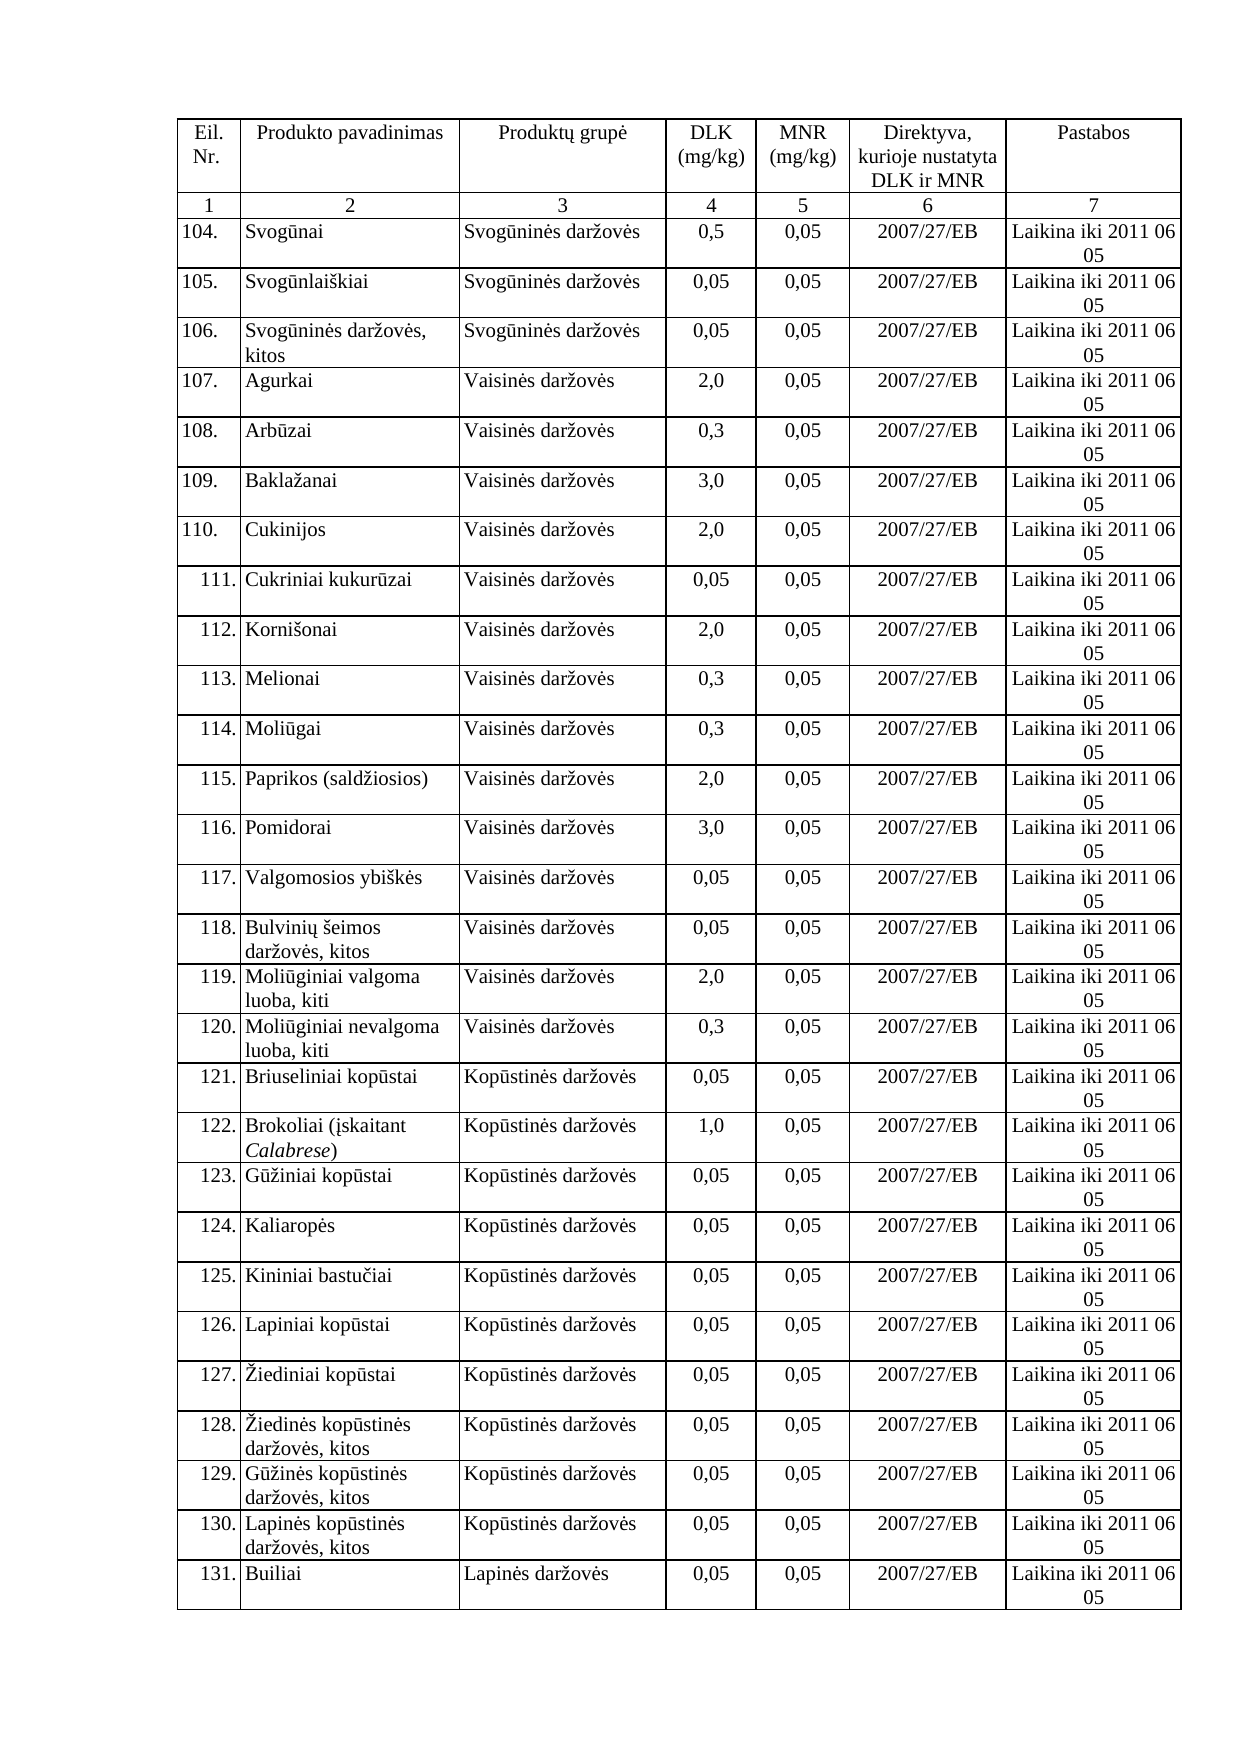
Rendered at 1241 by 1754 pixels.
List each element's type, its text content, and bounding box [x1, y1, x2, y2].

table_cell Moliūgai [241, 716, 459, 764]
table_cell 0,05 [757, 567, 849, 615]
table_cell Valgomosios ybiškės [241, 865, 459, 913]
table_cell 0,05 [757, 1561, 849, 1609]
table_cell 2007/27/EB [850, 1511, 1005, 1559]
table_cell Žiediniai kopūstai [241, 1362, 459, 1410]
table_cell 0,05 [757, 219, 849, 267]
table_cell Kaliaropės [241, 1213, 459, 1261]
table_cell Kopūstinės daržovės [460, 1163, 665, 1211]
table_cell 2007/27/EB [850, 1113, 1005, 1162]
table_cell 104. [178, 219, 240, 267]
table_cell 2007/27/EB [850, 269, 1005, 317]
table_cell 2007/27/EB [850, 517, 1005, 565]
table_cell 0,05 [757, 965, 849, 1012]
table_cell Vaisinės daržovės [460, 368, 665, 416]
table_cell Briuseliniai kopūstai [241, 1064, 459, 1112]
table_cell 5 [845, 193, 849, 217]
table_cell 123. [178, 1163, 240, 1211]
table_cell 0,05 [667, 1362, 755, 1410]
table_cell Vaisinės daržovės [460, 468, 665, 516]
table_cell Lapiniai kopūstai [241, 1312, 459, 1360]
table_cell 0,05 [667, 865, 755, 913]
table_cell 0,05 [757, 1511, 849, 1559]
table_cell 0,05 [667, 915, 755, 963]
table_cell 120. [178, 1014, 240, 1062]
table_cell 124. [178, 1213, 240, 1261]
table_cell 0,05 [757, 716, 849, 764]
table_cell Arbūzai [241, 418, 459, 466]
table_cell 0,05 [757, 468, 849, 516]
table_cell Vaisinės daržovės [460, 517, 665, 565]
table_cell 2,0 [667, 617, 755, 665]
table_cell 0,05 [757, 269, 849, 317]
table_cell Kopūstinės daržovės [460, 1064, 665, 1112]
table_cell 0,05 [757, 318, 849, 367]
table_cell 0,05 [757, 815, 849, 863]
table_cell 2007/27/EB [850, 1213, 1005, 1261]
table_cell 2007/27/EB [850, 815, 1005, 863]
table_cell Cukinijos [241, 517, 459, 565]
table_cell Svogūninės daržovės [460, 269, 665, 317]
table_header Produktų grupė [460, 120, 665, 192]
table_cell 108. [178, 418, 240, 466]
table_cell 121. [178, 1064, 240, 1112]
table_header DLK (mg/kg) [667, 120, 755, 192]
table_cell Kornišonai [241, 617, 459, 665]
table_cell Gūžiniai kopūstai [241, 1163, 459, 1211]
table_cell 3,0 [667, 815, 755, 863]
table_cell 2007/27/EB [850, 567, 1005, 615]
table_cell Vaisinės daržovės [460, 418, 665, 466]
table_cell 0,05 [667, 1163, 755, 1211]
table_cell 0,05 [757, 1163, 849, 1211]
table_cell 131. [178, 1561, 240, 1609]
table_cell 0,05 [757, 1412, 849, 1460]
table_cell 115. [178, 766, 240, 814]
table_cell 0,3 [667, 1014, 755, 1062]
table_cell 2007/27/EB [850, 1561, 1005, 1609]
table_cell 114. [178, 716, 240, 764]
table_cell 2,0 [667, 766, 755, 814]
table_cell Kopūstinės daržovės [460, 1113, 665, 1162]
table_cell 2007/27/EB [850, 1064, 1005, 1112]
table_cell Vaisinės daržovės [460, 716, 665, 764]
table_cell Cukriniai kukurūzai [241, 567, 459, 615]
table_cell Vaisinės daržovės [460, 865, 665, 913]
table_cell Lapinės daržovės [460, 1561, 665, 1609]
table_cell 119. [178, 965, 240, 1012]
table_cell 127. [178, 1362, 240, 1410]
table_cell 0,05 [667, 1312, 755, 1360]
table_cell 3,0 [667, 468, 755, 516]
table_cell Kopūstinės daržovės [460, 1213, 665, 1261]
table_header Pastabos [1007, 120, 1180, 192]
table_cell 128. [178, 1412, 240, 1460]
table_cell 105. [178, 269, 240, 317]
table_cell 126. [178, 1312, 240, 1360]
table_cell 2007/27/EB [850, 368, 1005, 416]
table_cell 0,05 [757, 617, 849, 665]
table_cell 117. [178, 865, 240, 913]
table_cell Vaisinės daržovės [460, 766, 665, 814]
table_cell Vaisinės daržovės [460, 567, 665, 615]
table_cell 0,05 [667, 1064, 755, 1112]
table_cell 107. [178, 368, 240, 416]
table_cell 2 [455, 193, 459, 217]
table_cell 0,05 [757, 1213, 849, 1261]
table_cell 109. [178, 468, 240, 516]
table_cell Kopūstinės daržovės [460, 1461, 665, 1509]
table_cell 0,05 [757, 1064, 849, 1112]
table_cell Melionai [241, 666, 459, 714]
table_cell 0,05 [667, 1461, 755, 1509]
table_cell 1 [236, 193, 240, 217]
table_cell 112. [178, 617, 240, 665]
table_cell 118. [178, 915, 240, 963]
table_cell Vaisinės daržovės [460, 666, 665, 714]
table_cell 0,05 [667, 1511, 755, 1559]
table_cell 0,05 [757, 368, 849, 416]
table_cell 0,05 [757, 1362, 849, 1410]
table_cell 0,3 [667, 716, 755, 764]
table_cell 2007/27/EB [850, 219, 1005, 267]
table_cell 0,05 [757, 1014, 849, 1062]
table_cell 2,0 [667, 368, 755, 416]
table_cell 0,05 [757, 766, 849, 814]
table_cell 116. [178, 815, 240, 863]
table_cell 2007/27/EB [850, 1461, 1005, 1509]
table_cell Svogūnlaiškiai [241, 269, 459, 317]
table_cell 2007/27/EB [850, 617, 1005, 665]
table_cell Svogūninės daržovės [460, 219, 665, 267]
table_cell 0,05 [667, 1412, 755, 1460]
table_cell 2007/27/EB [850, 1263, 1005, 1311]
table_cell 0,05 [757, 1461, 849, 1509]
table_cell 0,05 [757, 865, 849, 913]
table_cell Kopūstinės daržovės [460, 1312, 665, 1360]
table_cell 2007/27/EB [850, 318, 1005, 367]
table_cell Paprikos (saldžiosios) [241, 766, 459, 814]
table_cell Kopūstinės daržovės [460, 1511, 665, 1559]
table_cell 0,3 [667, 418, 755, 466]
table_cell 0,05 [757, 915, 849, 963]
table_cell 2,0 [667, 965, 755, 1012]
table_cell 0,05 [757, 418, 849, 466]
table_cell 0,05 [667, 567, 755, 615]
table_cell 1,0 [667, 1113, 755, 1162]
table_cell 0,05 [667, 1263, 755, 1311]
table_header Produkto pavadinimas [241, 120, 459, 192]
table_cell Svogūnai [241, 219, 459, 267]
table_cell Kopūstinės daržovės [460, 1412, 665, 1460]
table_cell Agurkai [241, 368, 459, 416]
table_cell 2,0 [667, 517, 755, 565]
table_cell Svogūninės daržovės [460, 318, 665, 367]
table_header MNR (mg/kg) [757, 120, 849, 192]
table_cell Kopūstinės daržovės [460, 1362, 665, 1410]
table_cell 130. [178, 1511, 240, 1559]
table_header Eil. Nr. [178, 120, 240, 192]
table_cell Kininiai bastučiai [241, 1263, 459, 1311]
table_cell Vaisinės daržovės [460, 617, 665, 665]
table_cell Builiai [241, 1561, 459, 1609]
table_cell 0,05 [757, 1312, 849, 1360]
table_cell 2007/27/EB [850, 915, 1005, 963]
table_cell 2007/27/EB [850, 865, 1005, 913]
table_cell 111. [178, 567, 240, 615]
table_cell Vaisinės daržovės [460, 815, 665, 863]
table_cell 2007/27/EB [850, 418, 1005, 466]
table_cell 0,05 [667, 1561, 755, 1609]
table_cell 113. [178, 666, 240, 714]
table_cell 2007/27/EB [850, 468, 1005, 516]
table_cell 106. [178, 318, 240, 367]
table_cell 2007/27/EB [850, 1362, 1005, 1410]
table_cell 0,05 [667, 318, 755, 367]
table_cell 0,5 [667, 219, 755, 267]
table_cell 0,05 [757, 666, 849, 714]
table_cell 129. [178, 1461, 240, 1509]
table_cell 2007/27/EB [850, 1312, 1005, 1360]
table_cell Vaisinės daržovės [460, 965, 665, 1012]
table_cell Pomidorai [241, 815, 459, 863]
table_cell 0,05 [667, 269, 755, 317]
table_cell 122. [178, 1113, 240, 1162]
table_cell 2007/27/EB [850, 965, 1005, 1012]
table_cell 2007/27/EB [850, 666, 1005, 714]
table_cell Kopūstinės daržovės [460, 1263, 665, 1311]
table_cell Baklažanai [241, 468, 459, 516]
table_cell 2007/27/EB [850, 766, 1005, 814]
table_cell 2007/27/EB [850, 1412, 1005, 1460]
table_cell 0,3 [667, 666, 755, 714]
table_cell 2 [241, 193, 245, 217]
table_cell Vaisinės daržovės [460, 915, 665, 963]
table_cell 0,05 [757, 517, 849, 565]
table_cell 0,05 [667, 1213, 755, 1261]
table_cell 110. [178, 517, 240, 565]
table_cell 0,05 [757, 1113, 849, 1162]
table_cell 0,05 [757, 1263, 849, 1311]
table_cell 2007/27/EB [850, 716, 1005, 764]
table_cell 125. [178, 1263, 240, 1311]
table_cell 2007/27/EB [850, 1014, 1005, 1062]
table_cell Vaisinės daržovės [460, 1014, 665, 1062]
table_cell 2007/27/EB [850, 1163, 1005, 1211]
